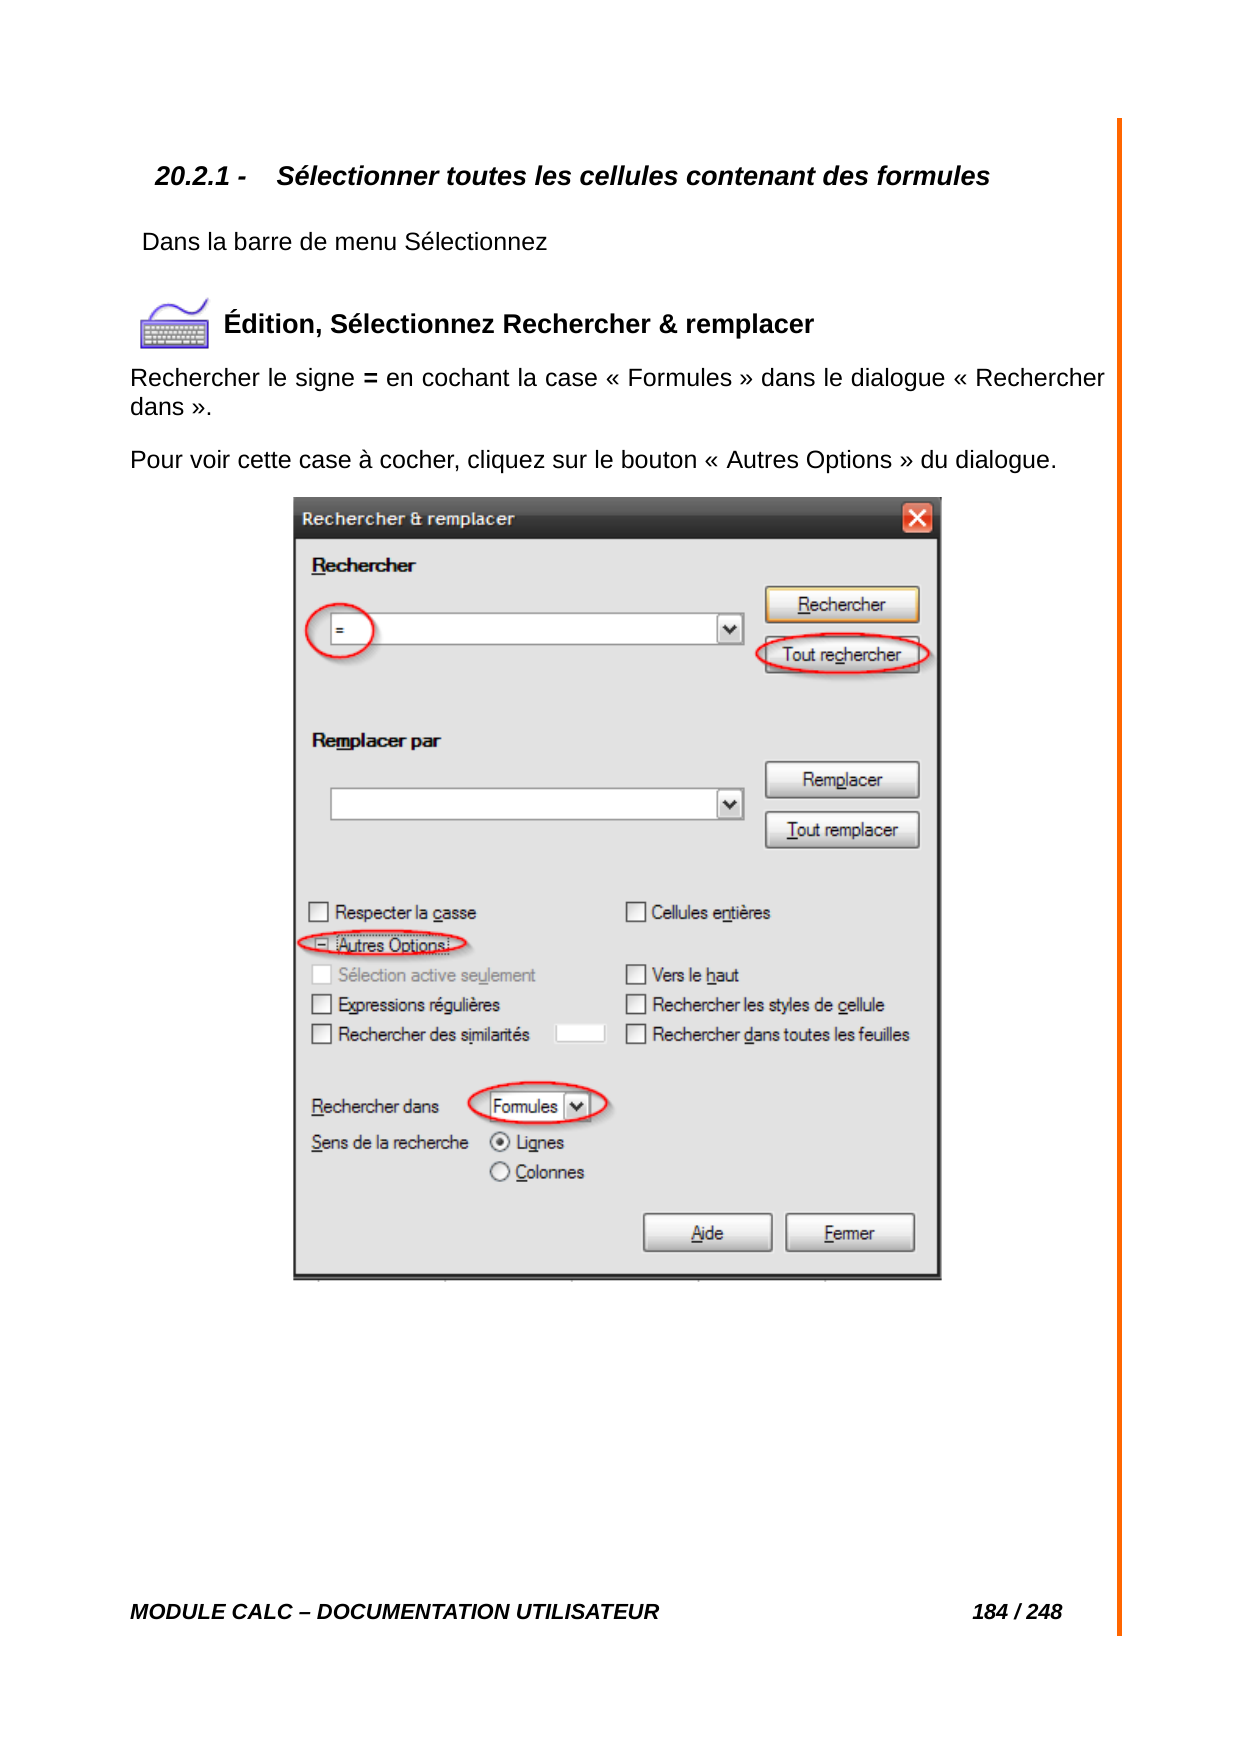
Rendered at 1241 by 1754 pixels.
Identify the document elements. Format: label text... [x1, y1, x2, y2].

picture [136, 287, 212, 363]
list Rechercher le signe = en cochant la case « Formules » dans le dialogue « Rechercher dans ». [130, 363, 1105, 421]
subtitle Sélectionner toutes les cellules contenant des formules [155, 159, 1105, 190]
list Dans la barre de menu Sélectionnez [142, 226, 1105, 256]
text Édition, Sélectionnez Rechercher & remplacer [212, 308, 1105, 339]
list Pour voir cette case à cocher, cliquez sur le bouton « Autres Options » du dialogue. [130, 445, 1105, 474]
picture [293, 497, 942, 1282]
